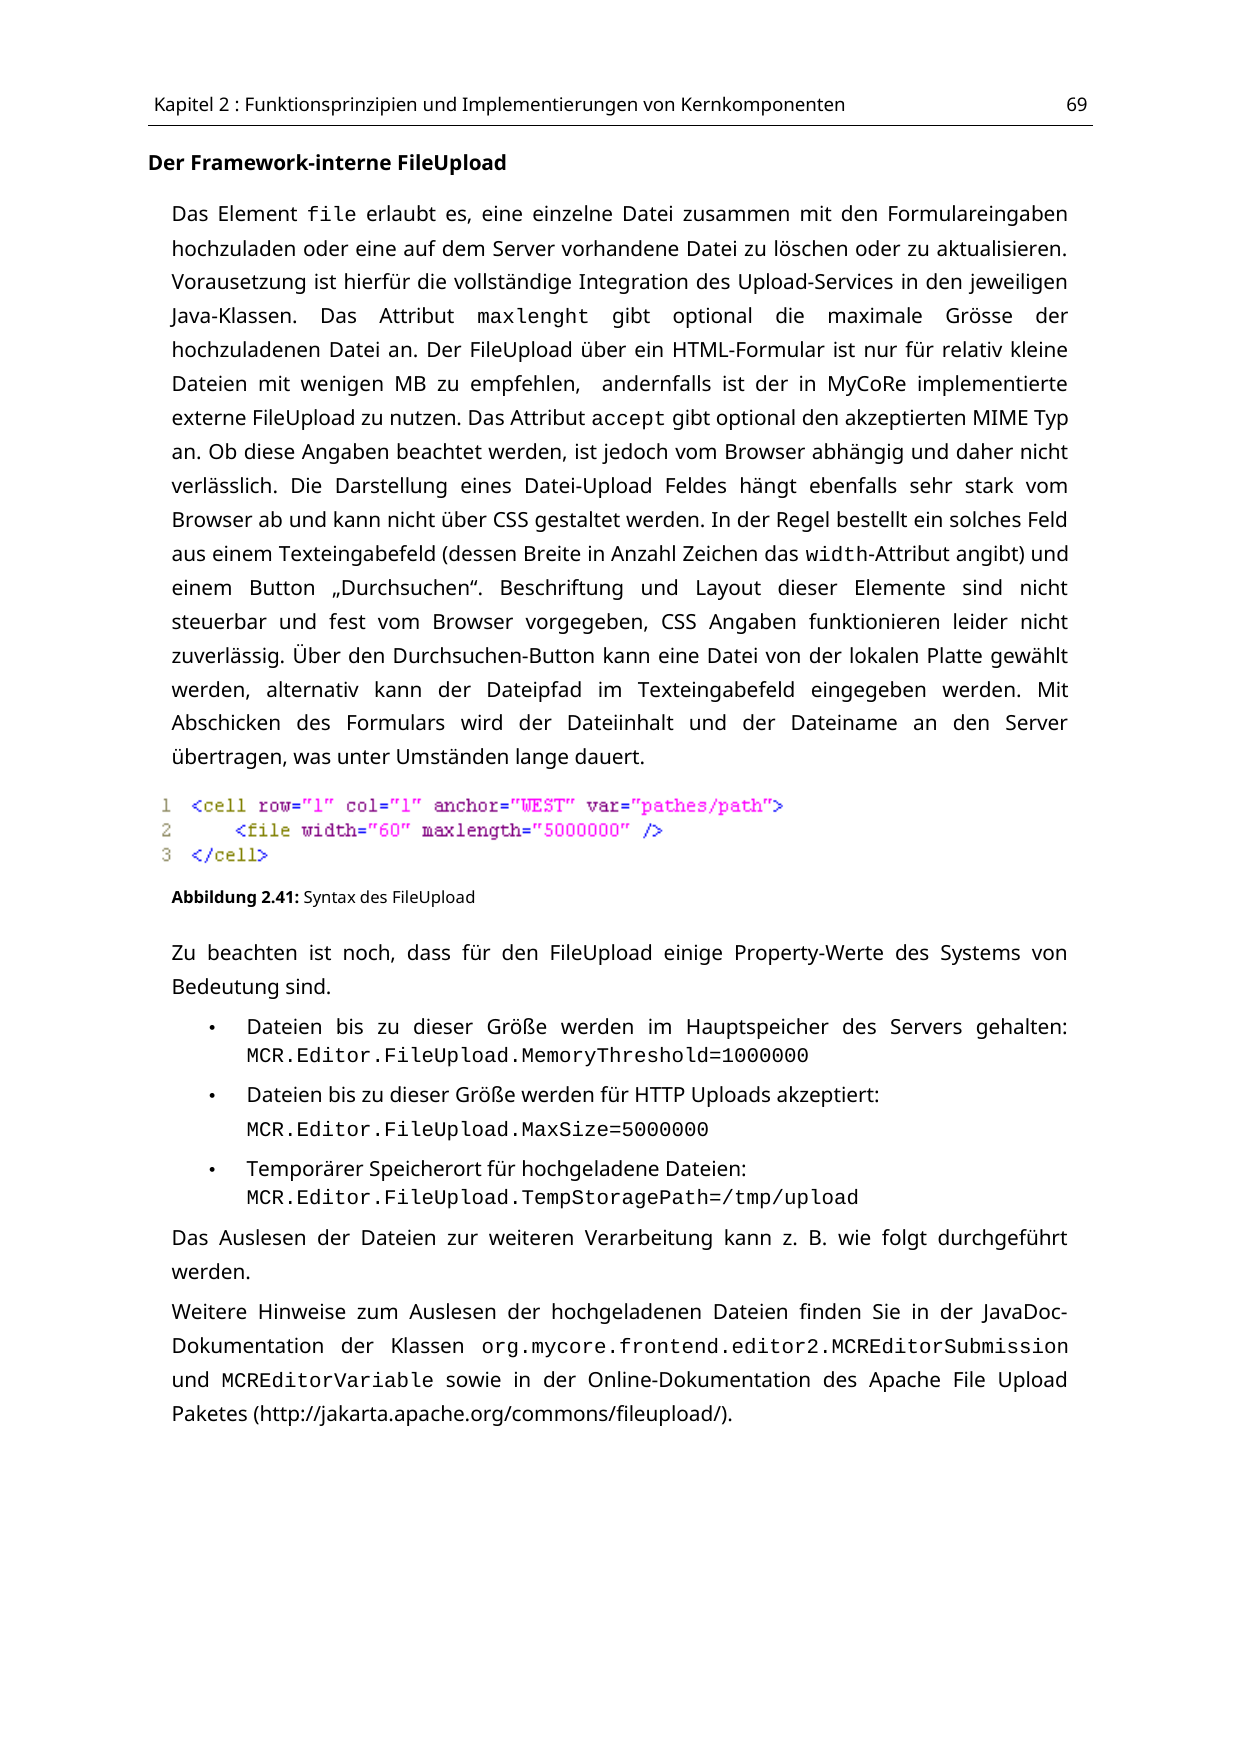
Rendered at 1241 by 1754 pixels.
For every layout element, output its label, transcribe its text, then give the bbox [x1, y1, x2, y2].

text Das Element file erlaubt es, eine einzelne Datei zusammen mit den Formulareingaben hochzuladen oder eine auf dem Server vorhandene Datei zu löschen oder zu aktualisieren. Vorausetzung ist hierfür die vollständige Integration des Upload-Services in den jeweiligen Java-Klassen. Das Attribut maxlenght gibt optional die maximale Grösse der hochzuladenen Datei an. Der FileUpload über ein HTML-Formular ist nur für relativ kleine Dateien mit wenigen MB zu empfehlen, andernfalls ist der in MyCoRe implementierte externe FileUpload zu nutzen. Das Attribut accept gibt optional den akzeptierten MIME Typ an. Ob diese Angaben beachtet werden, ist jedoch vom Browser abhängig und daher nicht verlässlich. Die Darstellung eines Datei-Upload Feldes hängt ebenfalls sehr stark vom Browser ab und kann nicht über CSS gestaltet werden. In der Regel bestellt ein solches Feld aus einem Texteingabefeld (dessen Breite in Anzahl Zeichen das width-Attribut angibt) und einem Button „Durchsuchen“. Beschriftung und Layout dieser Elemente sind nicht steuerbar und fest vom Browser vorgegeben, CSS Angaben funktionieren leider nicht zuverlässig. Über den Durchsuchen-Button kann eine Datei von der lokalen Platte gewählt werden, alternativ kann der Dateipfad im Texteingabefeld eingegeben werden. Mit Abschicken des Formulars wird der Dateiinhalt und der Dateiname an den Server übertragen, was unter Umständen lange dauert. [171, 199, 1069, 771]
list Temporärer Speicherort für hochgeladene Dateien: MCR.Editor.FileUpload.TempStoragePath=/tmp/upload [209, 1154, 1069, 1211]
text Weitere Hinweise zum Auslesen der hochgeladenen Dateien finden Sie in der JavaDoc-Dokumentation der Klassen org.mycore.frontend.editor2.MCREditorSubmission und MCREditorVariable sowie in der Online-Dokumentation des Apache File Upload Paketes (http://jakarta.apache.org/commons/fileupload/). [171, 1297, 1069, 1427]
list Dateien bis zu dieser Größe werden im Hauptspeicher des Servers gehalten: MCR.Editor.FileUpload.MemoryThreshold=1000000 [209, 1012, 1069, 1068]
list Dateien bis zu dieser Größe werden für HTTP Uploads akzeptiert: MCR.Editor.FileUpload.MaxSize=5000000 [209, 1080, 1069, 1143]
text Das Auslesen der Dateien zur weiteren Verarbeitung kann z. B. wie folgt durchgeführt werden. [171, 1223, 1069, 1285]
text Abbildung 2.41: Syntax des FileUpload [171, 870, 816, 909]
text Zu beachten ist noch, dass für den FileUpload einige Property-Werte des Systems von Bedeutung sind. [148, 782, 1069, 1000]
subtitle Der Framework-interne FileUpload [148, 148, 1092, 176]
